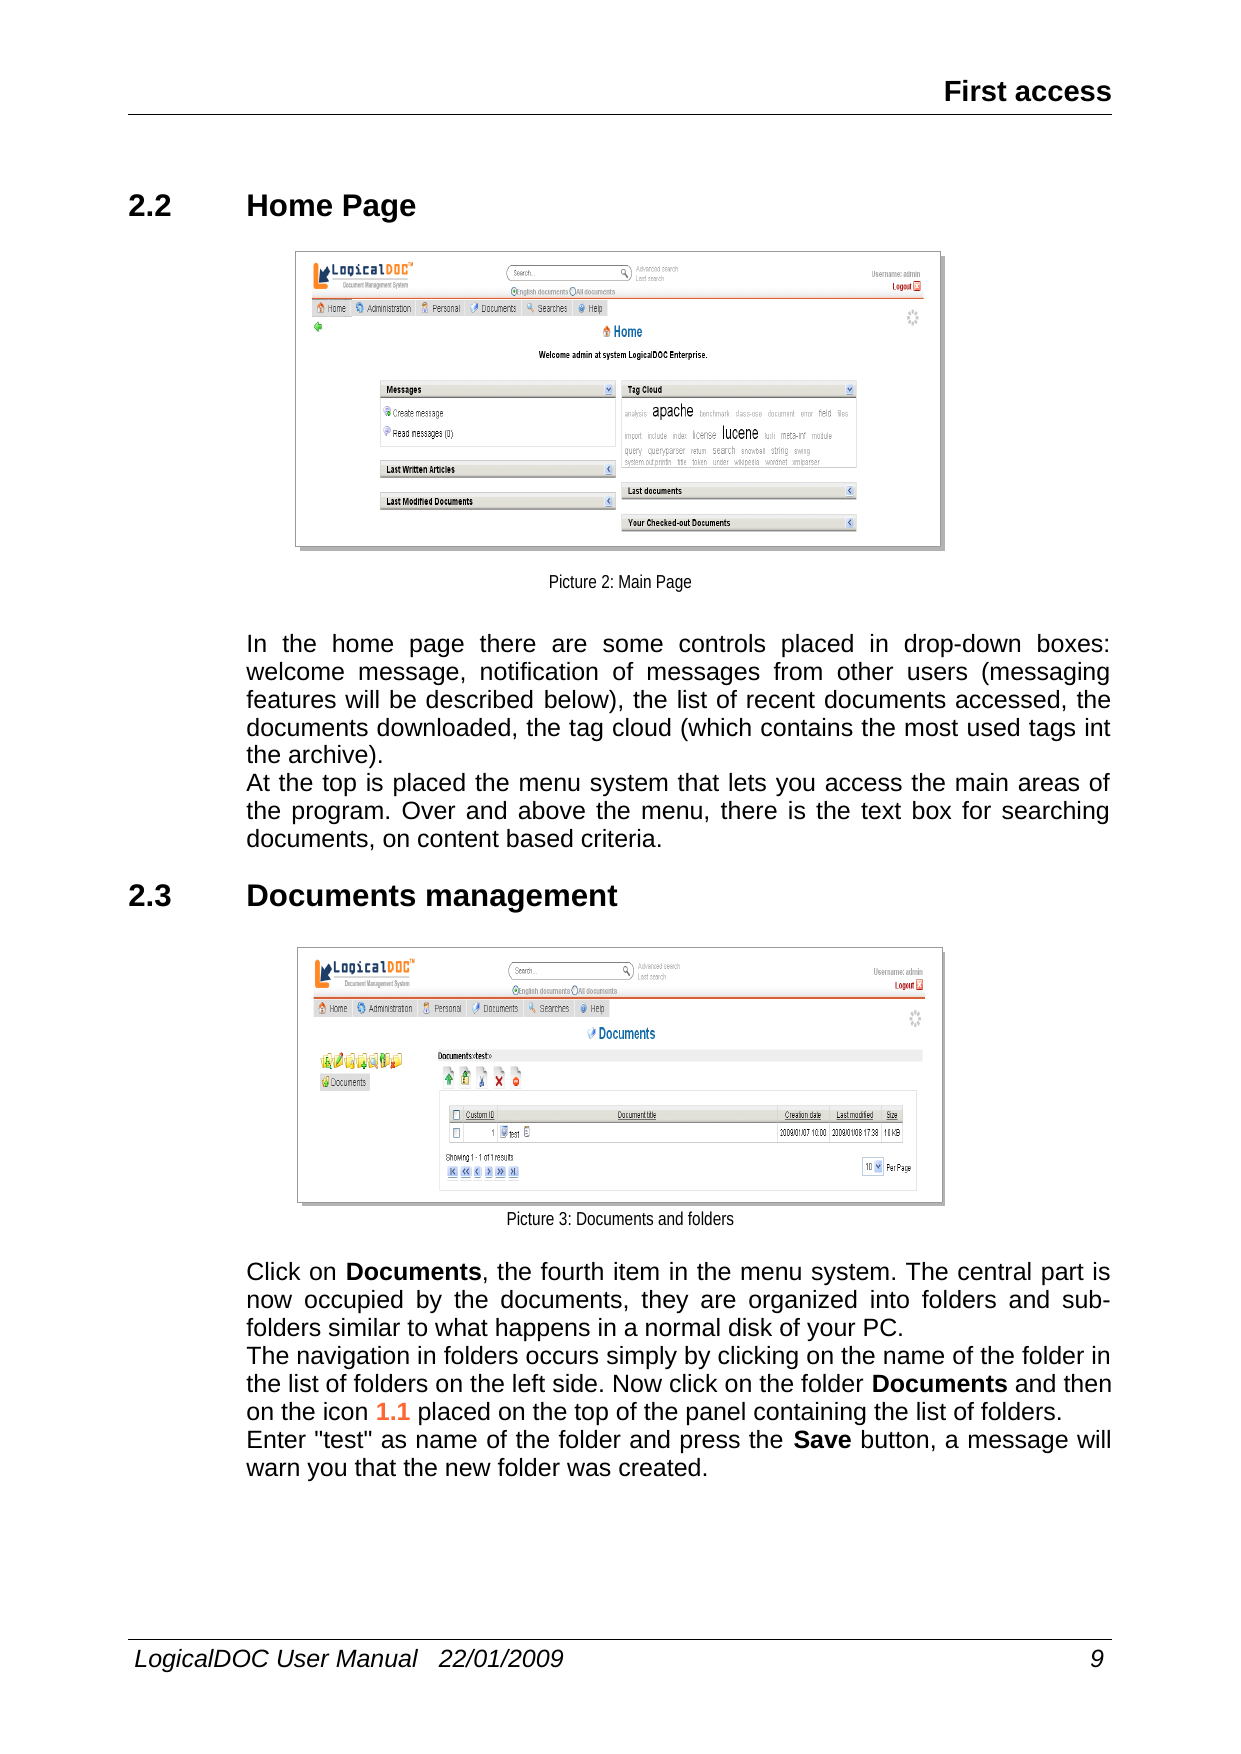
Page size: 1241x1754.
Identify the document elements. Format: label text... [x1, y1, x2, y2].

text In the home page there are some controls placed in drop-down boxes: welcome message, notification of messages from other users (messaging features will be described below), the list of recent documents accessed, the documents downloaded, the tag cloud (which contains the most used tags int the archive). [246, 629, 1112, 769]
list Picture 3: Documents and folders [297, 1203, 943, 1229]
text Click on Documents, the fourth item in the menu system. The central part is now occupied by the documents, they are organized into folders and sub-folders similar to what happens in a normal disk of your PC. [246, 919, 1112, 1342]
picture [312, 260, 924, 537]
text At the top is placed the menu system that lets you access the main areas of the program. Over and above the menu, there is the text box for searching documents, on content based criteria. [246, 769, 1112, 853]
text Picture 2: Main Page [286, 569, 954, 592]
subtitle Home Page [128, 188, 1112, 223]
subtitle Documents management [128, 878, 1112, 913]
text Enter "test" as name of the folder and press the Save button, a message will warn you that the new folder was created. [246, 1426, 1112, 1481]
text The navigation in folders occurs simply by clicking on the name of the folder in the list of folders on the left side. Now click on the folder Documents and then on the icon 1.1 placed on the top of the panel containing the list of folders. [246, 1342, 1112, 1426]
picture [313, 956, 925, 1193]
